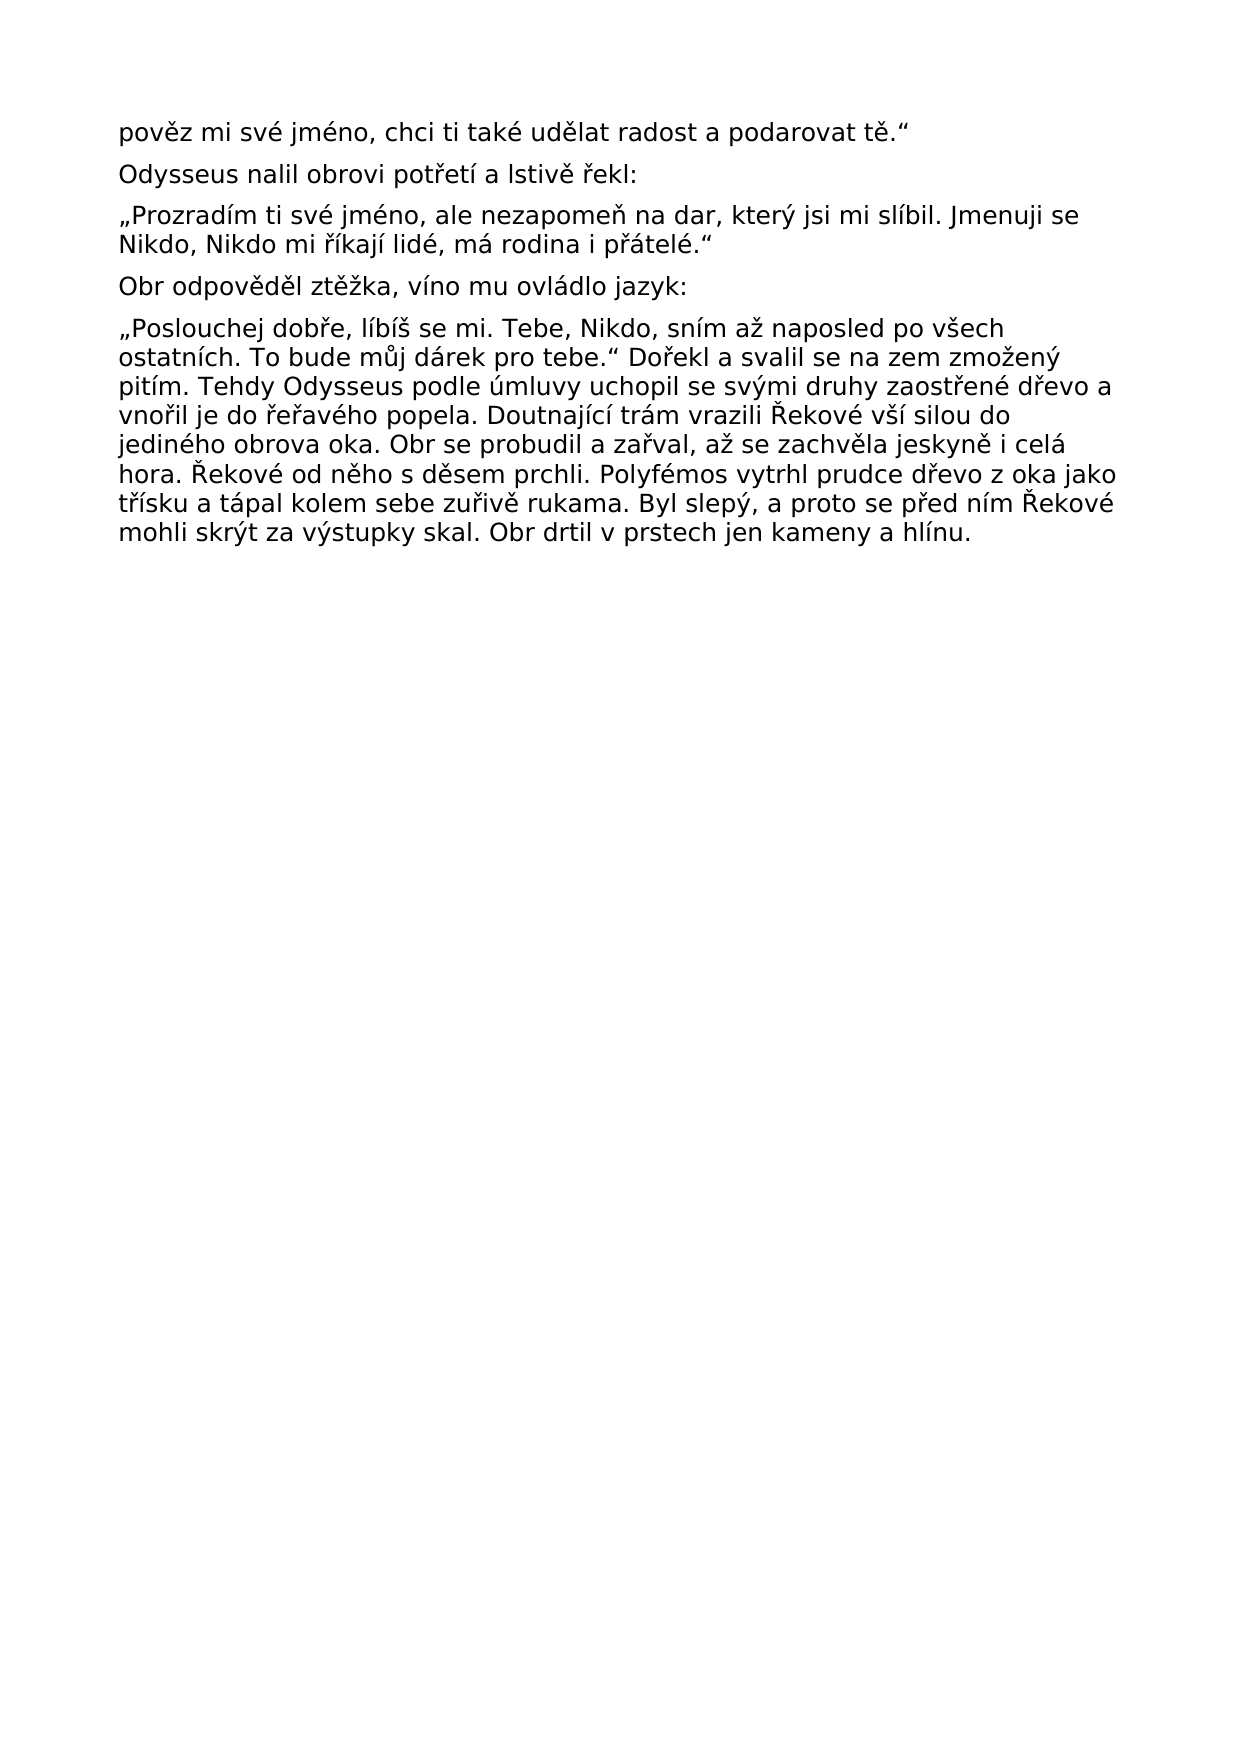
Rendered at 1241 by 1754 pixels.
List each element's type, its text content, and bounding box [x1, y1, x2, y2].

text Obr odpověděl ztěžka, víno mu ovládlo jazyk: [118, 272, 1122, 301]
text Odysseus nalil obrovi potřetí a lstivě řekl: [118, 160, 1122, 189]
text „Poslouchej dobře, líbíš se mi. Tebe, Nikdo, sním až naposled po všech ostatních. To bude můj dárek pro tebe.“ Dořekl a svalil se na zem zmožený pitím. Tehdy Odysseus podle úmluvy uchopil se svými druhy zaostřené dřevo a vnořil je do řeřavého popela. Doutnající trám vrazili Řekové vší silou do jediného obrova oka. Obr se probudil a zařval, až se zachvěla jeskyně i celá hora. Řekové od něho s děsem prchli. Polyfémos vytrhl prudce dřevo z oka jako třísku a tápal kolem sebe zuřivě rukama. Byl slepý, a proto se před ním Řekové mohli skrýt za výstupky skal. Obr drtil v prstech jen kameny a hlínu. [118, 314, 1122, 547]
text pověz mi své jméno, chci ti také udělat radost a podarovat tě.“ [118, 118, 1122, 147]
text „Prozradím ti své jméno, ale nezapomeň na dar, který jsi mi slíbil. Jmenuji se Nikdo, Nikdo mi říkají lidé, má rodina i přátelé.“ [118, 201, 1122, 260]
